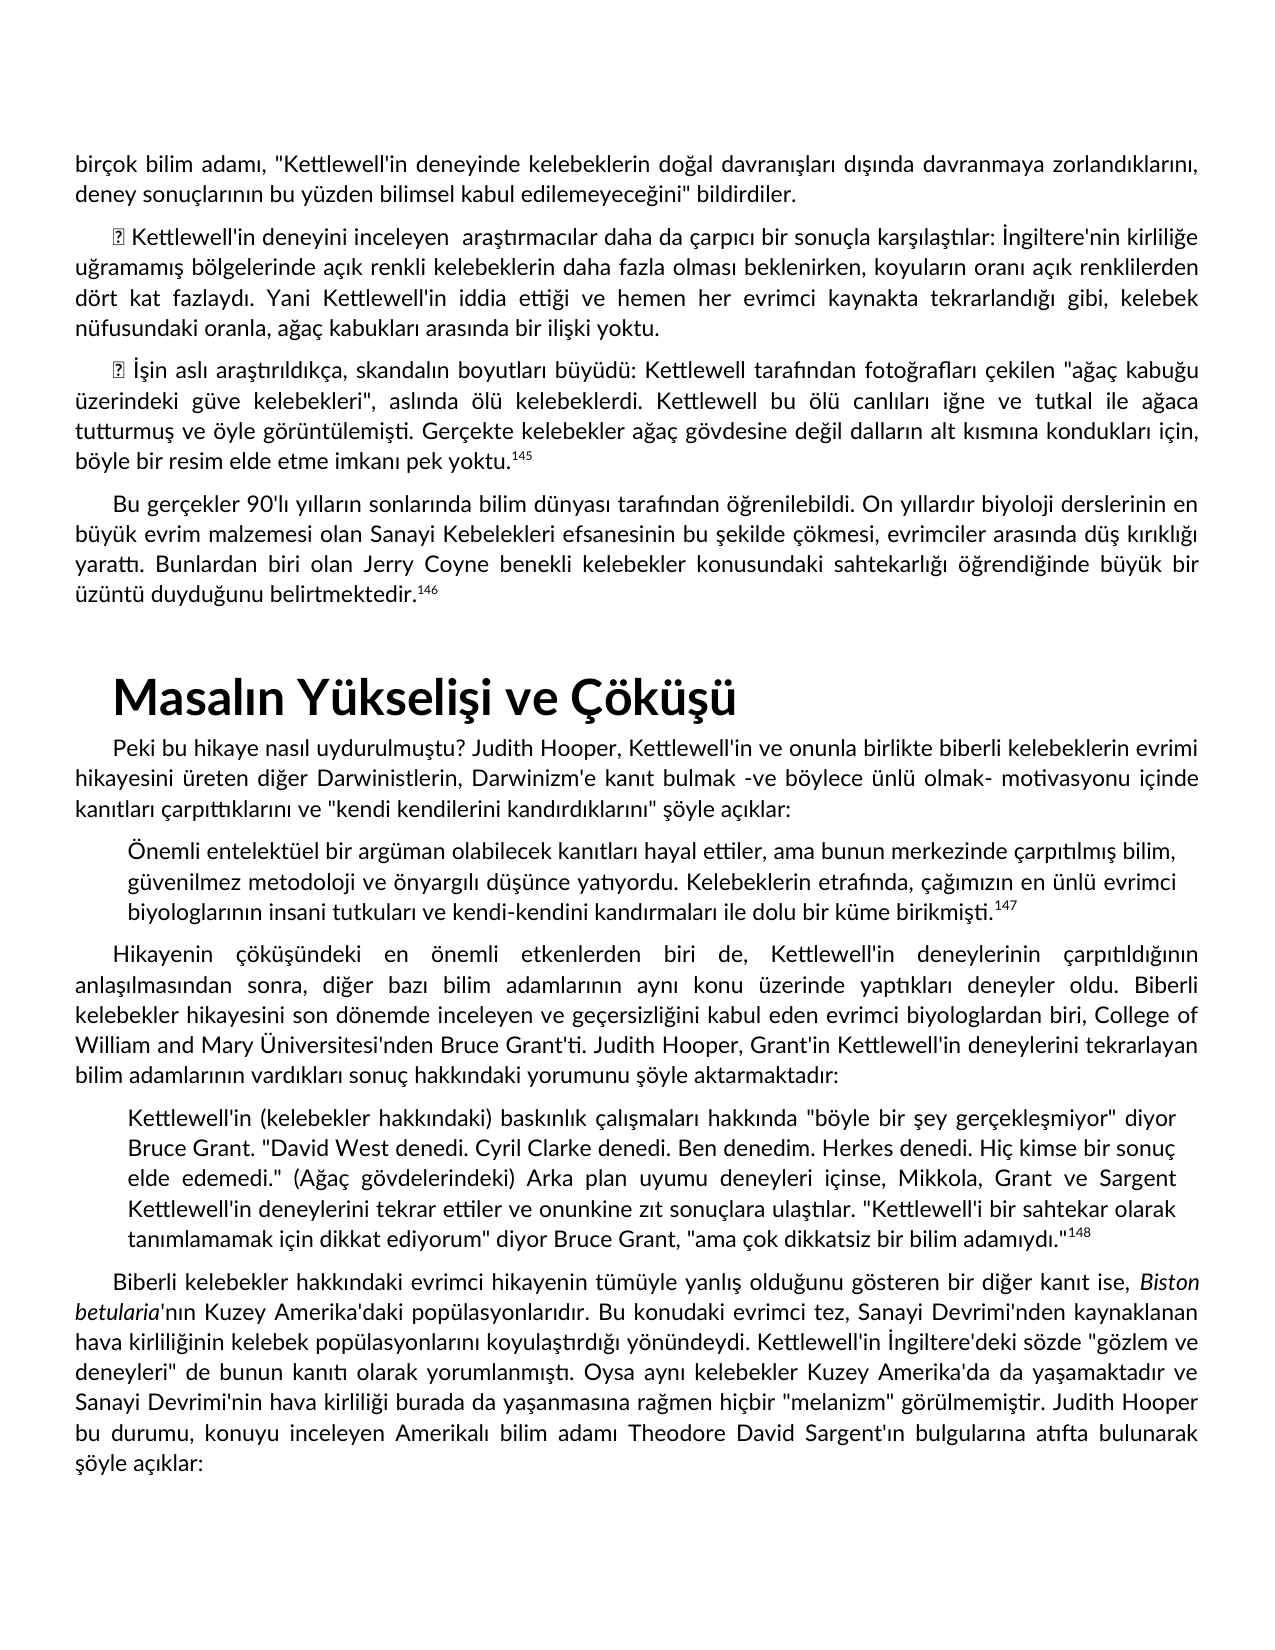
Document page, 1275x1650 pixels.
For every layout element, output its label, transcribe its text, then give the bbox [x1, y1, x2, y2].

subtitle Masalın Yükselişi ve Çöküşü [112, 666, 1200, 726]
text  Kettlewell'in deneyini inceleyen araştırmacılar daha da çarpıcı bir sonuçla karşılaştılar: İngiltere'nin kirliliğe uğramamış bölgelerinde açık renkli kelebeklerin daha fazla olması beklenirken, koyuların oranı açık renklilerden dört kat fazlaydı. Yani Kettlewell'in iddia ettiği ve hemen her evrimci kaynakta tekrarlandığı gibi, kelebek nüfusundaki oranla, ağaç kabukları arasında bir ilişki yoktu. [75, 223, 1200, 341]
text Hikayenin çöküşündeki en önemli etkenlerden biri de, Kettlewell'in deneylerinin çarpıtıldığının anlaşılmasından sonra, diğer bazı bilim adamlarının aynı konu üzerinde yaptıkları deneyler oldu. Biberli kelebekler hikayesini son dönemde inceleyen ve geçersizliğini kabul eden evrimci biyologlardan biri, College of William and Mary Üniversitesi'nden Bruce Grant'ti. Judith Hooper, Grant'in Kettlewell'in deneylerini tekrarlayan bilim adamlarının vardıkları sonuç hakkındaki yorumunu şöyle aktarmaktadır: [75, 940, 1200, 1088]
text Biberli kelebekler hakkındaki evrimci hikayenin tümüyle yanlış olduğunu gösteren bir diğer kanıt ise, Biston betularia'nın Kuzey Amerika'daki popülasyonlarıdır. Bu konudaki evrimci tez, Sanayi Devrimi'nden kaynaklanan hava kirliliğinin kelebek popülasyonlarını koyulaştırdığı yönündeydi. Kettlewell'in İngiltere'deki sözde "gözlem ve deneyleri" de bunun kanıtı olarak yorumlanmıştı. Oysa aynı kelebekler Kuzey Amerika'da da yaşamaktadır ve Sanayi Devrimi'nin hava kirliliği burada da yaşanmasına rağmen hiçbir "melanizm" görülmemiştir. Judith Hooper bu durumu, konuyu inceleyen Amerikalı bilim adamı Theodore David Sargent'ın bulgularına atıfta bulunarak şöyle açıklar: [75, 1267, 1200, 1476]
text Peki bu hikaye nasıl uydurulmuştu? Judith Hooper, Kettlewell'in ve onunla birlikte biberli kelebeklerin evrimi hikayesini üreten diğer Darwinistlerin, Darwinizm'e kanıt bulmak -ve böylece ünlü olmak- motivasyonu içinde kanıtları çarpıttıklarını ve "kendi kendilerini kandırdıklarını" şöyle açıklar: [75, 734, 1200, 822]
text Kettlewell'in (kelebekler hakkındaki) baskınlık çalışmaları hakkında "böyle bir şey gerçekleşmiyor" diyor Bruce Grant. "David West denedi. Cyril Clarke denedi. Ben denedim. Herkes denedi. Hiç kimse bir sonuç elde edemedi." (Ağaç gövdelerindeki) Arka plan uyumu deneyleri içinse, Mikkola, Grant ve Sargent Kettlewell'in deneylerini tekrar ettiler ve onunkine zıt sonuçlara ulaştılar. "Kettlewell'i bir sahtekar olarak tanımlamamak için dikkat ediyorum" diyor Bruce Grant, "ama çok dikkatsiz bir bilim adamıydı."148 [127, 1104, 1177, 1252]
text Bu gerçekler 90'lı yılların sonlarında bilim dünyası tarafından öğrenilebildi. On yıllardır biyoloji derslerinin en büyük evrim malzemesi olan Sanayi Kebelekleri efsanesinin bu şekilde çökmesi, evrimciler arasında düş kırıklığı yarattı. Bunlardan biri olan Jerry Coyne benekli kelebekler konusundaki sahtekarlığı öğrendiğinde büyük bir üzüntü duyduğunu belirtmektedir.146 [75, 489, 1200, 608]
text birçok bilim adamı, "Kettlewell'in deneyinde kelebeklerin doğal davranışları dışında davranmaya zorlandıklarını, deney sonuçlarının bu yüzden bilimsel kabul edilemeyeceğini" bildirdiler. [75, 150, 1200, 208]
text Önemli entelektüel bir argüman olabilecek kanıtları hayal ettiler, ama bunun merkezinde çarpıtılmış bilim, güvenilmez metodoloji ve önyargılı düşünce yatıyordu. Kelebeklerin etrafında, çağımızın en ünlü evrimci biyologlarının insani tutkuları ve kendi-kendini kandırmaları ile dolu bir küme birikmişti.147 [127, 837, 1177, 925]
text  İşin aslı araştırıldıkça, skandalın boyutları büyüdü: Kettlewell tarafından fotoğrafları çekilen "ağaç kabuğu üzerindeki güve kelebekleri", aslında ölü kelebeklerdi. Kettlewell bu ölü canlıları iğne ve tutkal ile ağaca tutturmuş ve öyle görüntülemişti. Gerçekte kelebekler ağaç gövdesine değil dalların alt kısmına kondukları için, böyle bir resim elde etme imkanı pek yoktu.145 [75, 356, 1200, 474]
